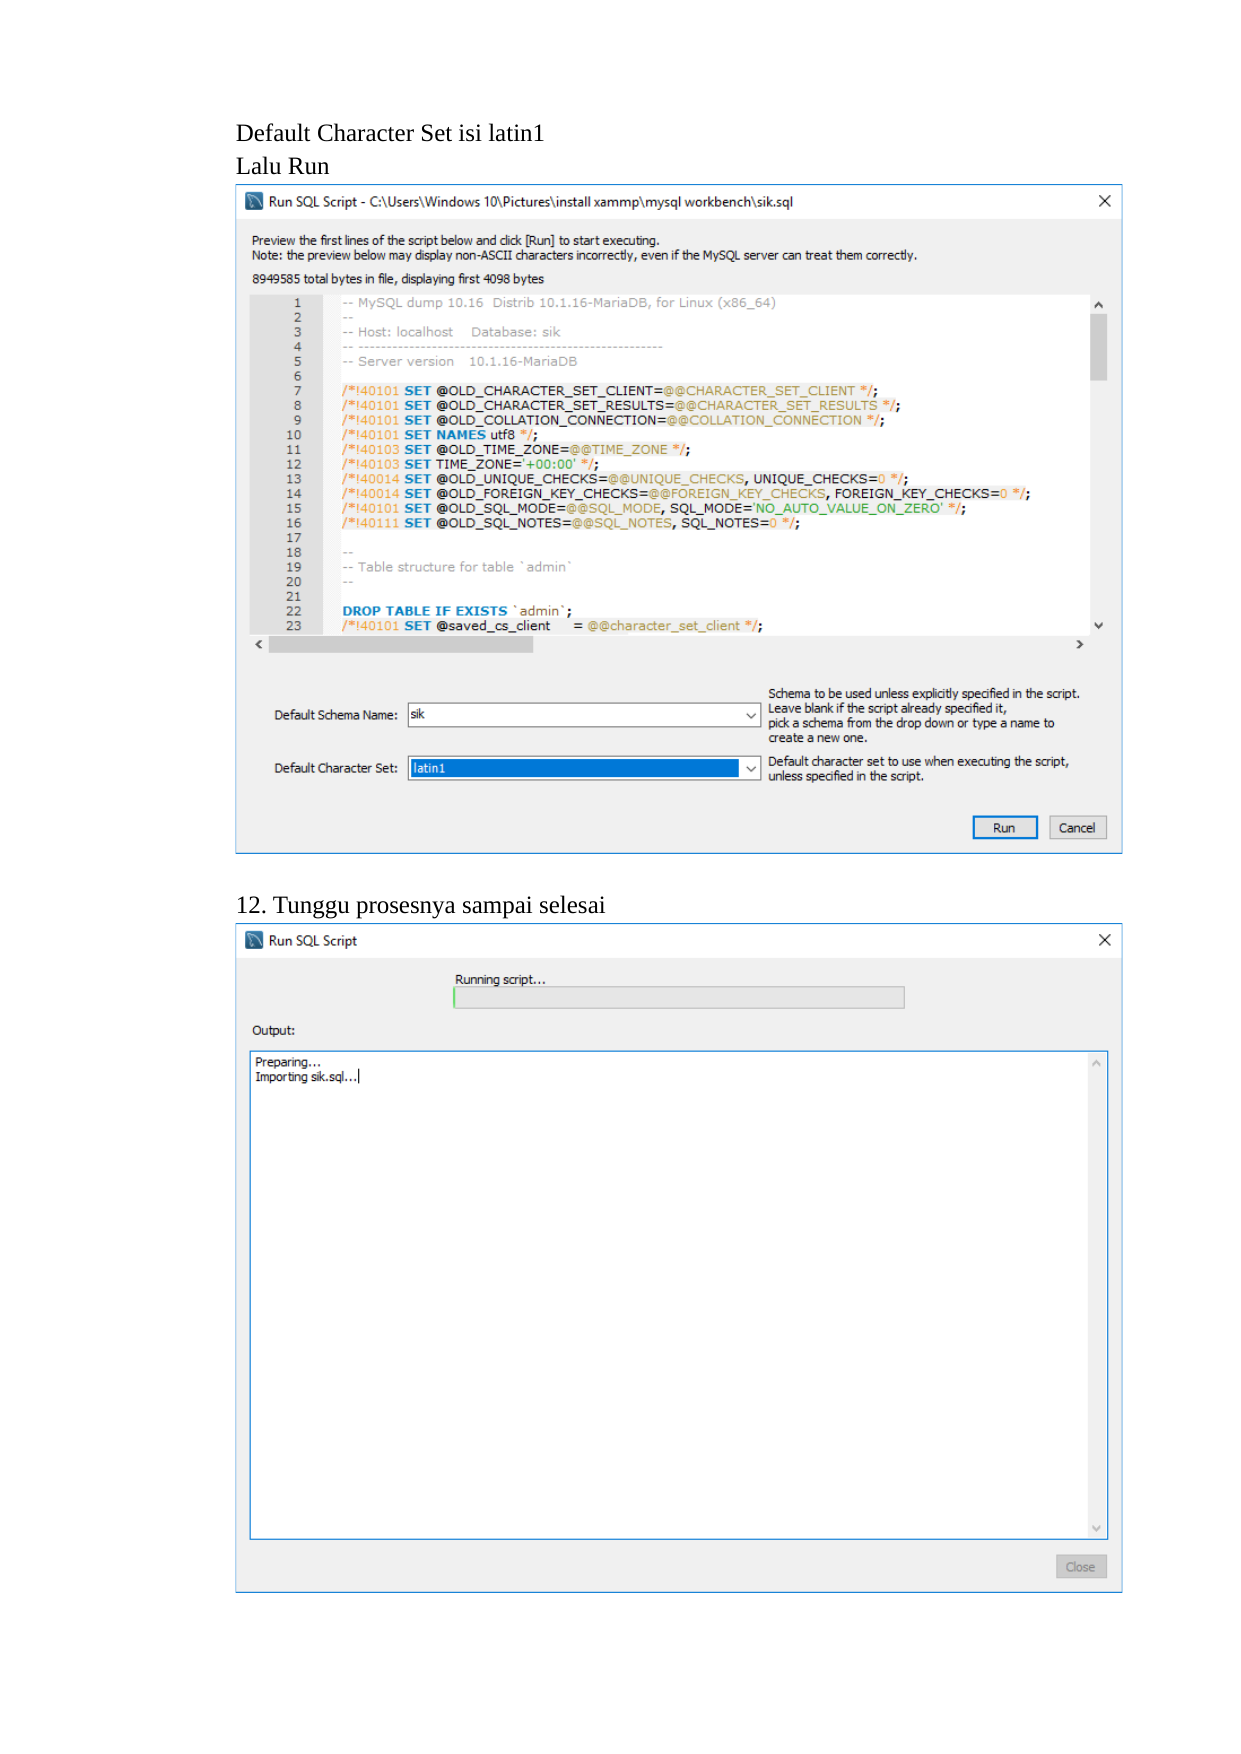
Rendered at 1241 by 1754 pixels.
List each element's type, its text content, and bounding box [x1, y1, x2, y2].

text 12. Tunggu prosesnya sampai selesai [236, 891, 1122, 919]
text Default Character Set isi latin1 [236, 118, 1122, 147]
text Lalu Run [236, 151, 1122, 180]
picture [235, 923, 1123, 1593]
picture [235, 184, 1123, 854]
